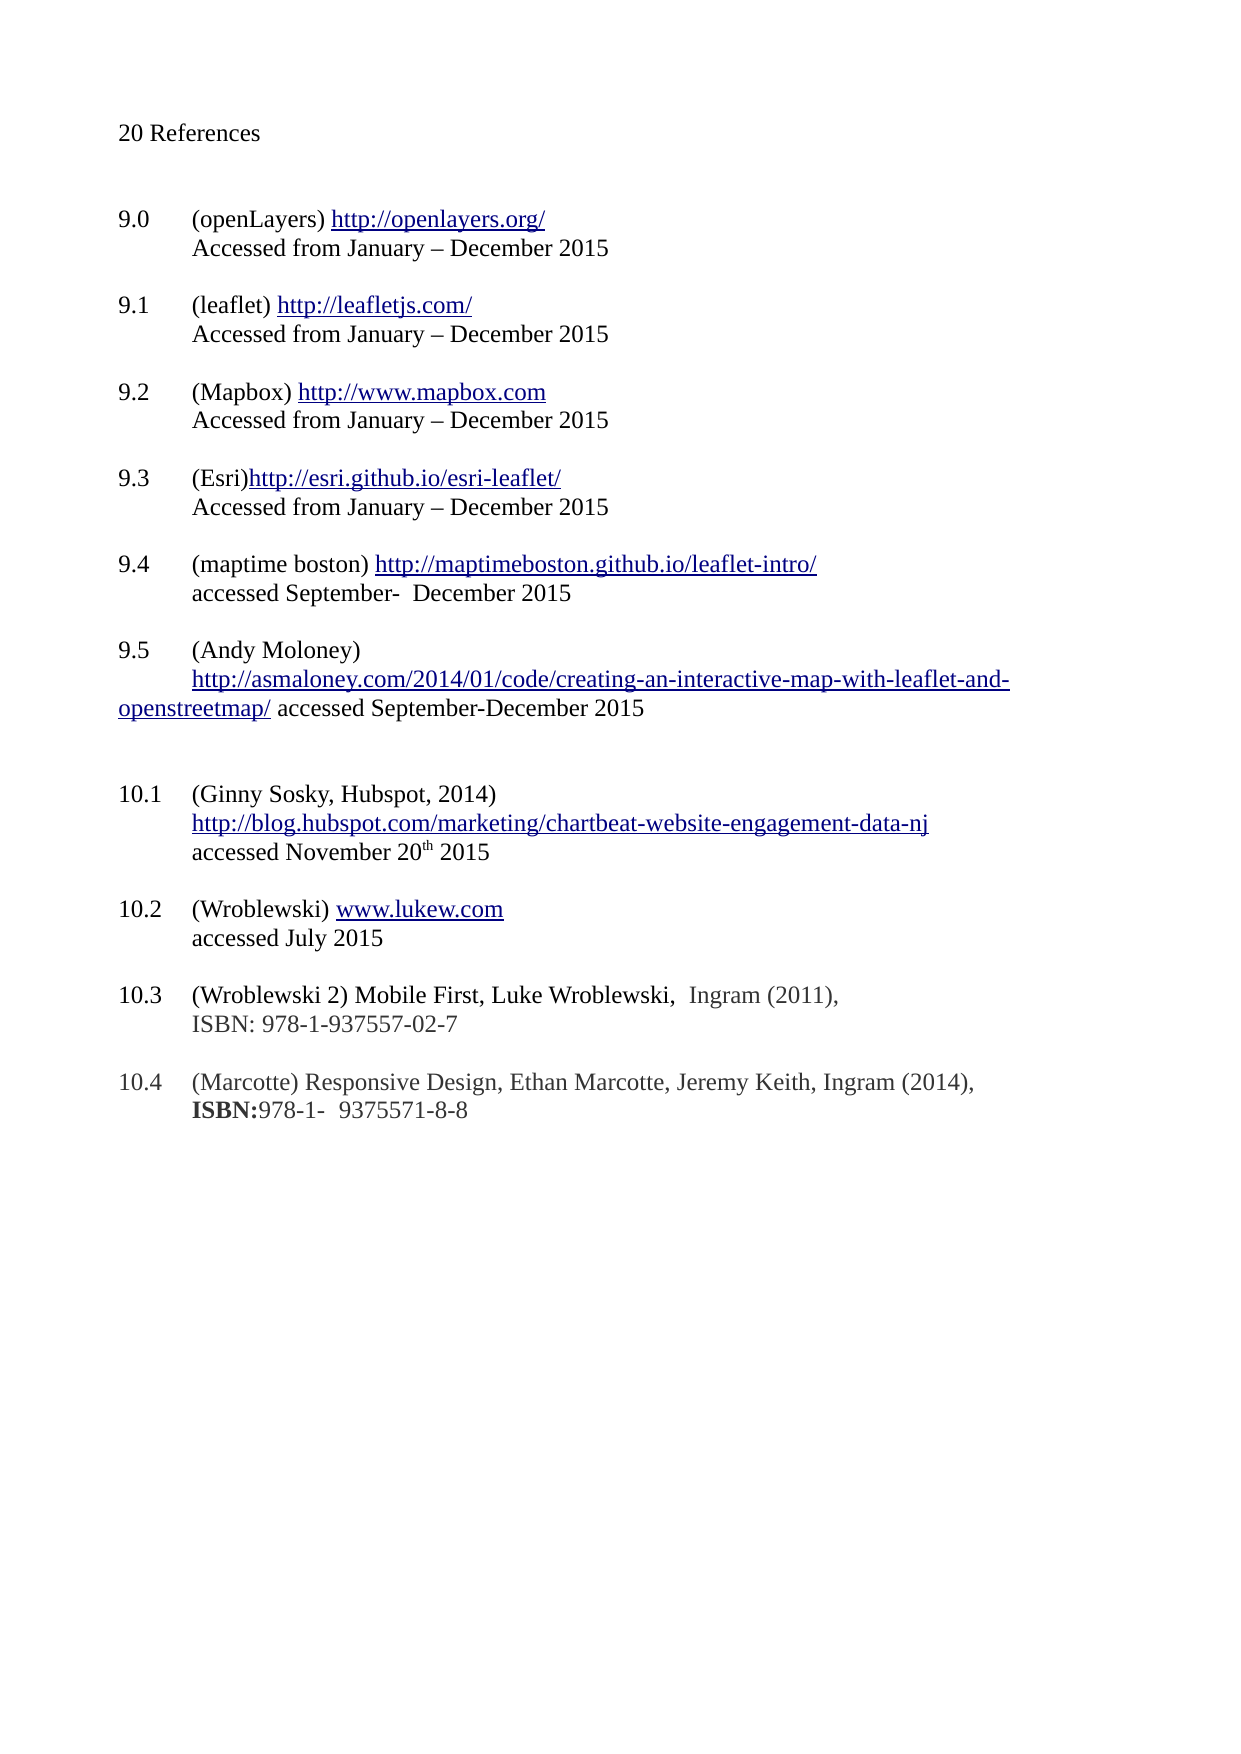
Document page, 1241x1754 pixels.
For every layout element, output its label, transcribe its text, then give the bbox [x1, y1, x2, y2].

text 9.1 (leaflet) http://leafletjs.com/ [118, 291, 1122, 319]
text Accessed from January – December 2015 [118, 233, 1122, 262]
text 9.3 (Esri)http://esri.github.io/esri-leaflet/ [118, 463, 1122, 492]
text 9.0 (openLayers) http://openlayers.org/ [118, 204, 1122, 233]
text Accessed from January – December 2015 [118, 319, 1122, 348]
text 10.1 (Ginny Sosky, Hubspot, 2014) [118, 779, 1122, 808]
text 10.2 (Wroblewski) www.lukew.com [118, 894, 1122, 923]
text 10.3 (Wroblewski 2) Mobile First, Luke Wroblewski, Ingram (2011), [118, 981, 1122, 1009]
text accessed July 2015 [118, 923, 1122, 952]
text ISBN: 978-1-937557-02-7 [118, 1009, 1122, 1038]
text 9.5 (Andy Moloney) [118, 636, 1122, 664]
text accessed September- December 2015 [118, 578, 1122, 607]
text Accessed from January – December 2015 [118, 406, 1122, 434]
text 10.4 (Marcotte) Responsive Design, Ethan Marcotte, Jeremy Keith, Ingram (2014), [118, 1067, 1122, 1096]
text 20 References [118, 118, 1122, 147]
text ISBN:978-1- 9375571-8-8 [118, 1096, 1122, 1124]
text http://blog.hubspot.com/marketing/chartbeat-website-engagement-data-nj [192, 808, 1122, 837]
text Accessed from January – December 2015 [118, 492, 1122, 521]
text accessed November 20th 2015 [192, 837, 1122, 866]
text http://asmaloney.com/2014/01/code/creating-an-interactive-map-with-leaflet-and-openstreetmap/ accessed September-December 2015 [118, 664, 1122, 722]
text 9.4 (maptime boston) http://maptimeboston.github.io/leaflet-intro/ [118, 549, 1122, 578]
text 9.2 (Mapbox) http://www.mapbox.com [118, 377, 1122, 406]
